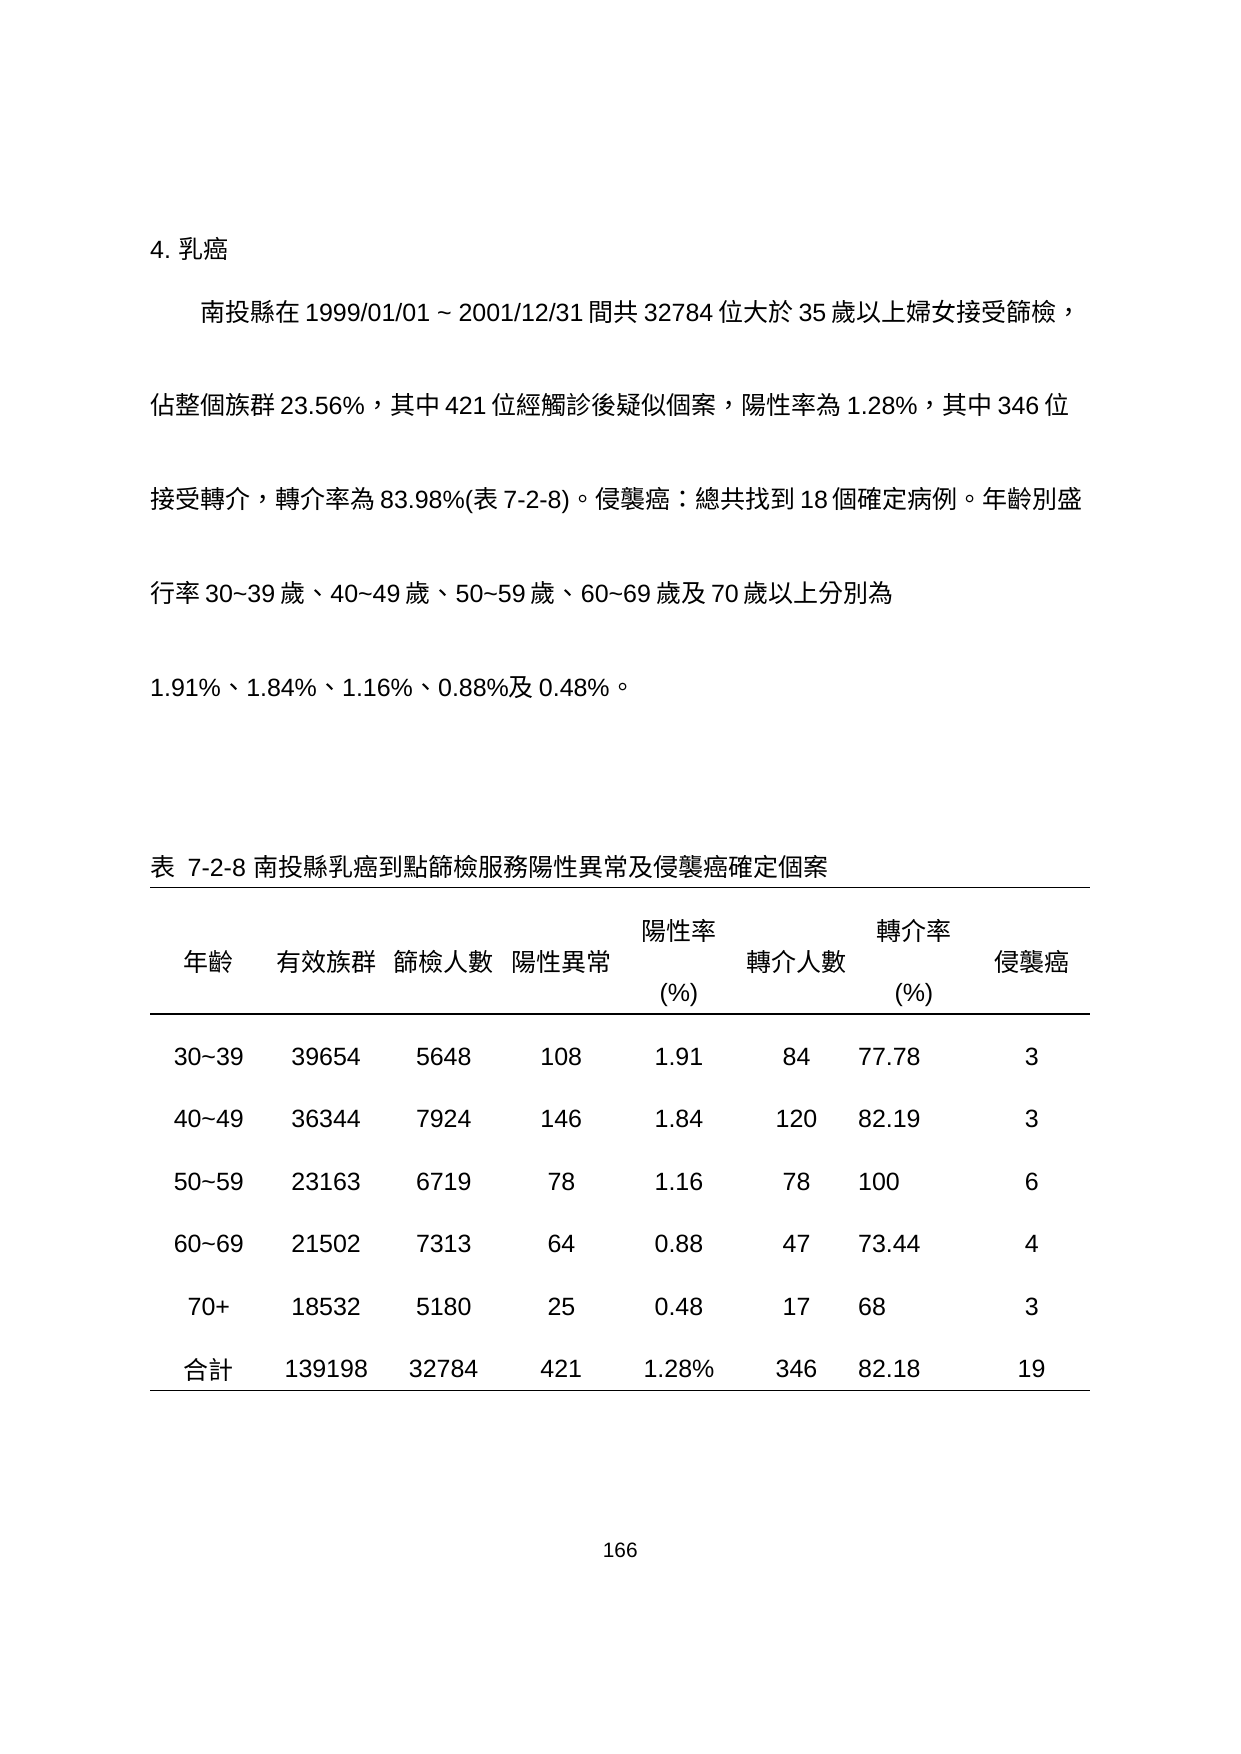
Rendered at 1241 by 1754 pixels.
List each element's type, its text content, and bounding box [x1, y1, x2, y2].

table_cell 1.16 [620, 1140, 737, 1202]
table_cell 84 [738, 1015, 855, 1077]
table_cell 30~39 [150, 1015, 267, 1077]
table_header 陽性率(%) [620, 888, 737, 1013]
table_header 有效族群 [267, 888, 385, 1013]
table_cell 21502 [267, 1202, 385, 1265]
table_header 侵襲癌 [973, 888, 1090, 1013]
table_header 陽性異常 [502, 888, 620, 1013]
table_header 年齡 [150, 888, 267, 1013]
table_cell 19 [973, 1327, 1090, 1390]
table_cell 6719 [385, 1140, 502, 1202]
table_cell 1.28% [620, 1327, 737, 1390]
table_cell 68 [855, 1265, 973, 1327]
table_cell 77.78 [855, 1015, 973, 1077]
table_cell 120 [738, 1077, 855, 1140]
table_cell 1.91 [620, 1015, 737, 1077]
table_cell 6 [973, 1140, 1090, 1202]
table_cell 36344 [267, 1077, 385, 1140]
table_cell 64 [502, 1202, 620, 1265]
table_cell 3 [973, 1015, 1090, 1077]
text 表 7-2-8 南投縣乳癌到點篩檢服務陽性異常及侵襲癌確定個案 [150, 824, 1090, 887]
table_cell 82.18 [855, 1327, 973, 1390]
table_cell 32784 [385, 1327, 502, 1390]
table_cell 70+ [150, 1265, 267, 1327]
table_cell 0.88 [620, 1202, 737, 1265]
table_cell 7924 [385, 1077, 502, 1140]
text 南投縣在1999/01/01 ~ 2001/12/31間共32784位大於35歲以上婦女接受篩檢，佔整個族群23.56%，其中421位經觸診後疑似個案，陽性率為1.28%，其中346位接受轉介，轉介率為83.98%(表7-2-8)。侵襲癌：總共找到18個確定病例。年齡別盛行率30~39歲、40~49歲、50~59歲、60~69歲及70歲以上分別為1.91%、1.84%、1.16%、0.88%及0.48%。 [150, 268, 1090, 706]
table_cell 17 [738, 1265, 855, 1327]
table_cell 1.84 [620, 1077, 737, 1140]
table_header 篩檢人數 [385, 888, 502, 1013]
text 4. 乳癌 [150, 206, 1090, 268]
table_cell 73.44 [855, 1202, 973, 1265]
table_cell 合計 [150, 1327, 267, 1390]
table_cell 346 [738, 1327, 855, 1390]
table_cell 139198 [267, 1327, 385, 1390]
table_cell 23163 [267, 1140, 385, 1202]
table_cell 4 [973, 1202, 1090, 1265]
table_cell 108 [502, 1015, 620, 1077]
table_cell 82.19 [855, 1077, 973, 1140]
table_cell 3 [973, 1077, 1090, 1140]
table_cell 78 [502, 1140, 620, 1202]
table_cell 40~49 [150, 1077, 267, 1140]
table_cell 100 [855, 1140, 973, 1202]
table_cell 5648 [385, 1015, 502, 1077]
table_cell 39654 [267, 1015, 385, 1077]
table_cell 18532 [267, 1265, 385, 1327]
table_cell 421 [502, 1327, 620, 1390]
table_cell 7313 [385, 1202, 502, 1265]
table_cell 47 [738, 1202, 855, 1265]
table_cell 50~59 [150, 1140, 267, 1202]
table_cell 0.48 [620, 1265, 737, 1327]
table_cell 25 [502, 1265, 620, 1327]
table_header 轉介人數 [738, 888, 855, 1013]
table_cell 3 [973, 1265, 1090, 1327]
table_cell 5180 [385, 1265, 502, 1327]
table_header 轉介率(%) [855, 888, 973, 1013]
table_cell 146 [502, 1077, 620, 1140]
table_cell 60~69 [150, 1202, 267, 1265]
table_cell 78 [738, 1140, 855, 1202]
